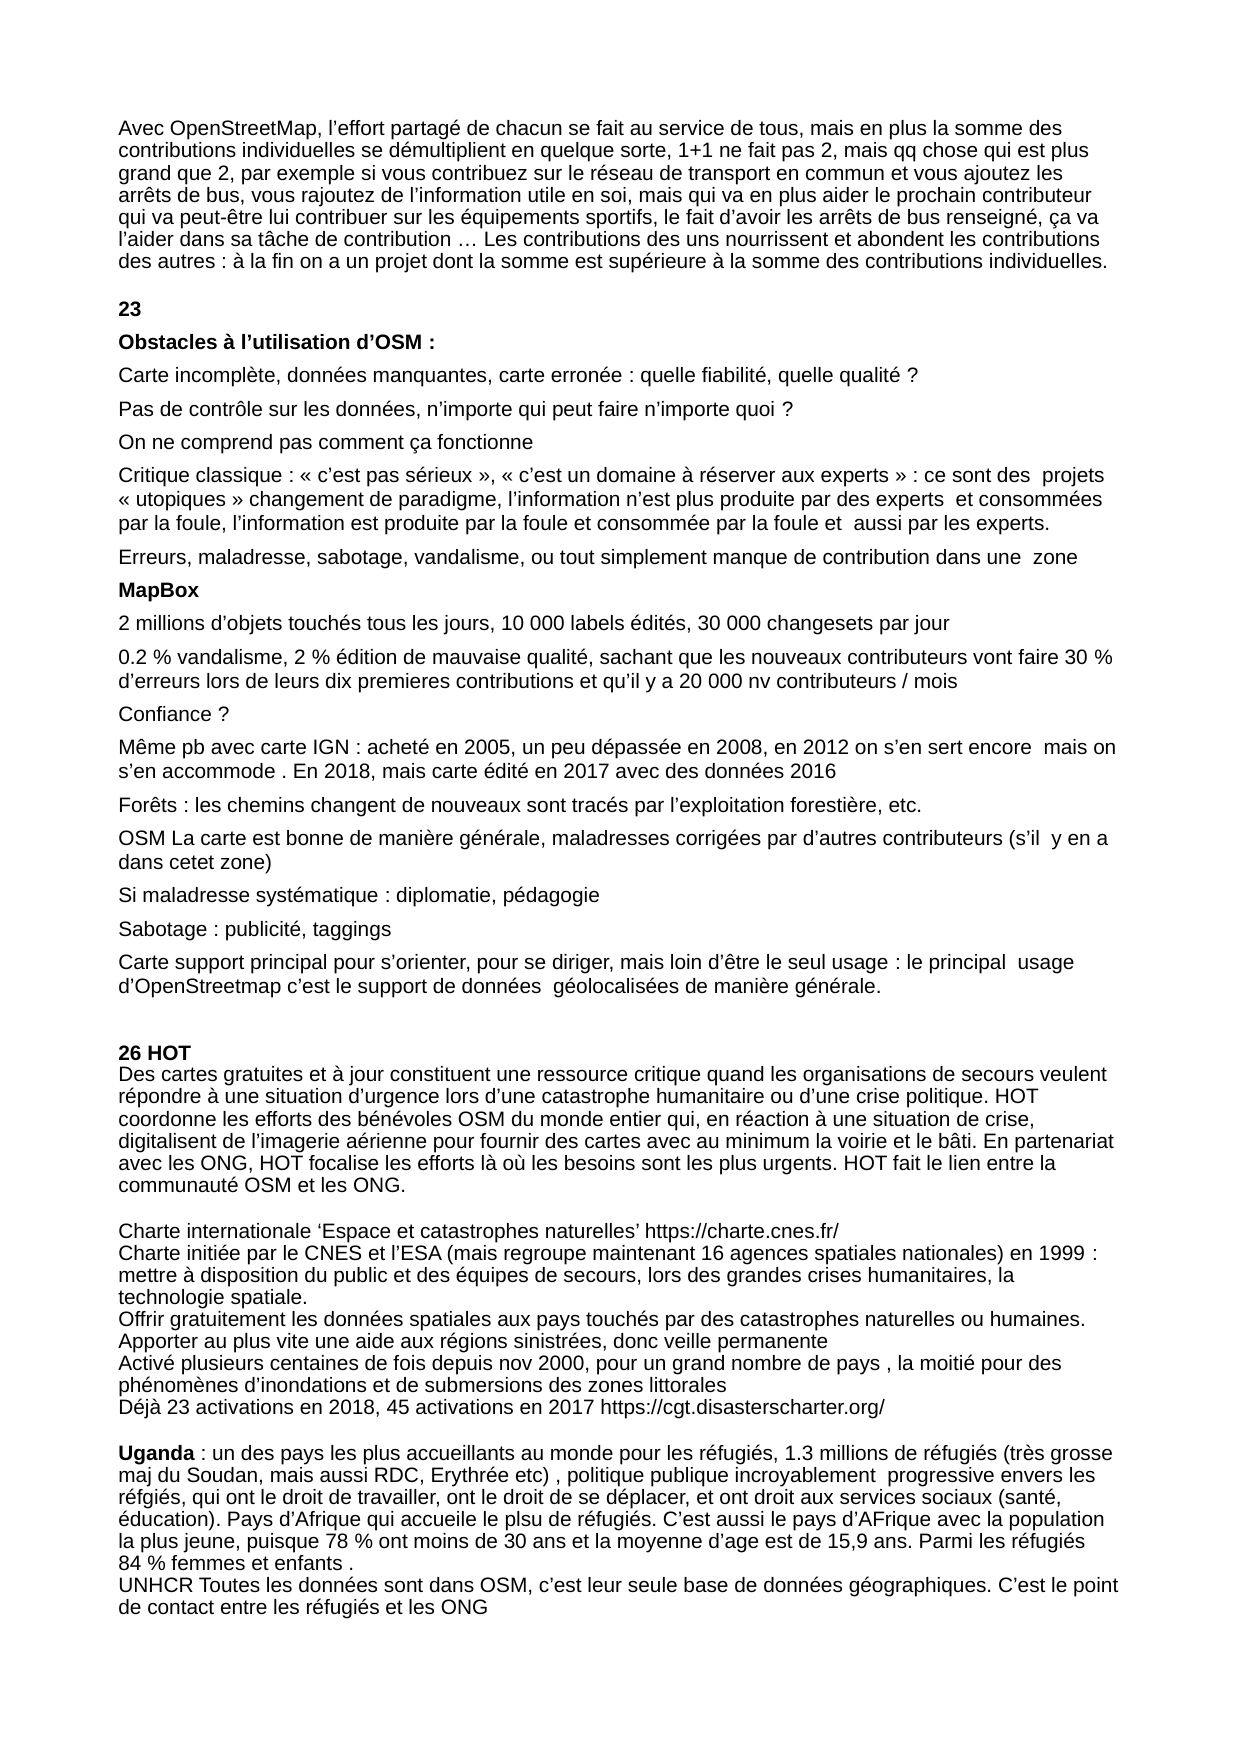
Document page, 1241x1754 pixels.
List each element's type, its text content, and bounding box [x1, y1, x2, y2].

text Activé plusieurs centaines de fois depuis nov 2000, pour un grand nombre de pays , la moitié pour des phénomènes d’inondations et de submersions des zones littorales [118, 1353, 1122, 1397]
text UNHCR Toutes les données sont dans OSM, c’est leur seule base de données géographiques. C’est le point de contact entre les réfugiés et les ONG [118, 1575, 1122, 1619]
text Pas de contrôle sur les données, n’importe qui peut faire n’importe quoi ? [118, 397, 1122, 421]
text 0.2 % vandalisme, 2 % édition de mauvaise qualité, sachant que les nouveaux contributeurs vont faire 30 % d’erreurs lors de leurs dix premieres contributions et qu’il y a 20 000 nv contributeurs / mois [118, 644, 1122, 692]
text Critique classique : « c’est pas sérieux », « c’est un domaine à réserver aux experts » : ce sont des projets « utopiques » changement de paradigme, l’information n’est plus produite par des experts et consommées par la foule, l’information est produite par la foule et consommée par la foule et aussi par les experts. [118, 463, 1122, 535]
text Obstacles à l’utilisation d’OSM : [118, 330, 1122, 354]
text Charte initiée par le CNES et l’ESA (mais regroupe maintenant 16 agences spatiales nationales) en 1999 : mettre à disposition du public et des équipes de secours, lors des grandes crises humanitaires, la technologie spatiale. [118, 1243, 1122, 1309]
text Déjà 23 activations en 2018, 45 activations en 2017 https://cgt.disasterscharter.org/ [118, 1397, 1122, 1419]
text Apporter au plus vite une aide aux régions sinistrées, donc veille permanente [118, 1331, 1122, 1353]
text 23 [118, 297, 1122, 321]
text Si maladresse systématique : diplomatie, pédagogie [118, 883, 1122, 907]
text MapBox [118, 578, 1122, 602]
text Offrir gratuitement les données spatiales aux pays touchés par des catastrophes naturelles ou humaines. [118, 1309, 1122, 1331]
text 26 HOT [118, 1040, 1122, 1064]
text 2 millions d’objets touchés tous les jours, 10 000 labels édités, 30 000 changesets par jour [118, 611, 1122, 635]
text Sabotage : publicité, taggings [118, 916, 1122, 940]
text Uganda : un des pays les plus accueillants au monde pour les réfugiés, 1.3 millions de réfugiés (très grosse maj du Soudan, mais aussi RDC, Erythrée etc) , politique publique incroyablement progressive envers les réfgiés, qui ont le droit de travailler, ont le droit de se déplacer, et ont droit aux services sociaux (santé, éducation). Pays d’Afrique qui accueile le plsu de réfugiés. C’est aussi le pays d’AFrique avec la population la plus jeune, puisque 78 % ont moins de 30 ans et la moyenne d’age est de 15,9 ans. Parmi les réfugiés 84 % femmes et enfants . [118, 1443, 1122, 1575]
text Carte support principal pour s’orienter, pour se diriger, mais loin d’être le seul usage : le principal usage d’OpenStreetmap c’est le support de données géolocalisées de manière générale. [118, 950, 1122, 998]
text Confiance ? [118, 702, 1122, 726]
text OSM La carte est bonne de manière générale, maladresses corrigées par d’autres contributeurs (s’il y en a dans cetet zone) [118, 826, 1122, 874]
text Forêts : les chemins changent de nouveaux sont tracés par l’exploitation forestière, etc. [118, 792, 1122, 816]
text Erreurs, maladresse, sabotage, vandalisme, ou tout simplement manque de contribution dans une zone [118, 544, 1122, 568]
text Même pb avec carte IGN : acheté en 2005, un peu dépassée en 2008, en 2012 on s’en sert encore mais on s’en accommode . En 2018, mais carte édité en 2017 avec des données 2016 [118, 735, 1122, 783]
text Avec OpenStreetMap, l’effort partagé de chacun se fait au service de tous, mais en plus la somme des contributions individuelles se démultiplient en quelque sorte, 1+1 ne fait pas 2, mais qq chose qui est plus grand que 2, par exemple si vous contribuez sur le réseau de transport en commun et vous ajoutez les arrêts de bus, vous rajoutez de l’information utile en soi, mais qui va en plus aider le prochain contributeur qui va peut-être lui contribuer sur les équipements sportifs, le fait d’avoir les arrêts de bus renseigné, ça va l’aider dans sa tâche de contribution … Les contributions des uns nourrissent et abondent les contributions des autres : à la fin on a un projet dont la somme est supérieure à la somme des contributions individuelles. [118, 118, 1122, 273]
text Des cartes gratuites et à jour constituent une ressource critique quand les organisations de secours veulent répondre à une situation d’urgence lors d’une catastrophe humanitaire ou d’une crise politique. HOT coordonne les efforts des bénévoles OSM du monde entier qui, en réaction à une situation de crise, digitalisent de l’imagerie aérienne pour fournir des cartes avec au minimum la voirie et le bâti. En partenariat avec les ONG, HOT focalise les efforts là où les besoins sont les plus urgents. HOT fait le lien entre la communauté OSM et les ONG. [118, 1064, 1122, 1197]
text Carte incomplète, données manquantes, carte erronée : quelle fiabilité, quelle qualité ? [118, 363, 1122, 387]
text On ne comprend pas comment ça fonctionne [118, 430, 1122, 454]
text Charte internationale ‘Espace et catastrophes naturelles’ https://charte.cnes.fr/ [118, 1221, 1122, 1243]
